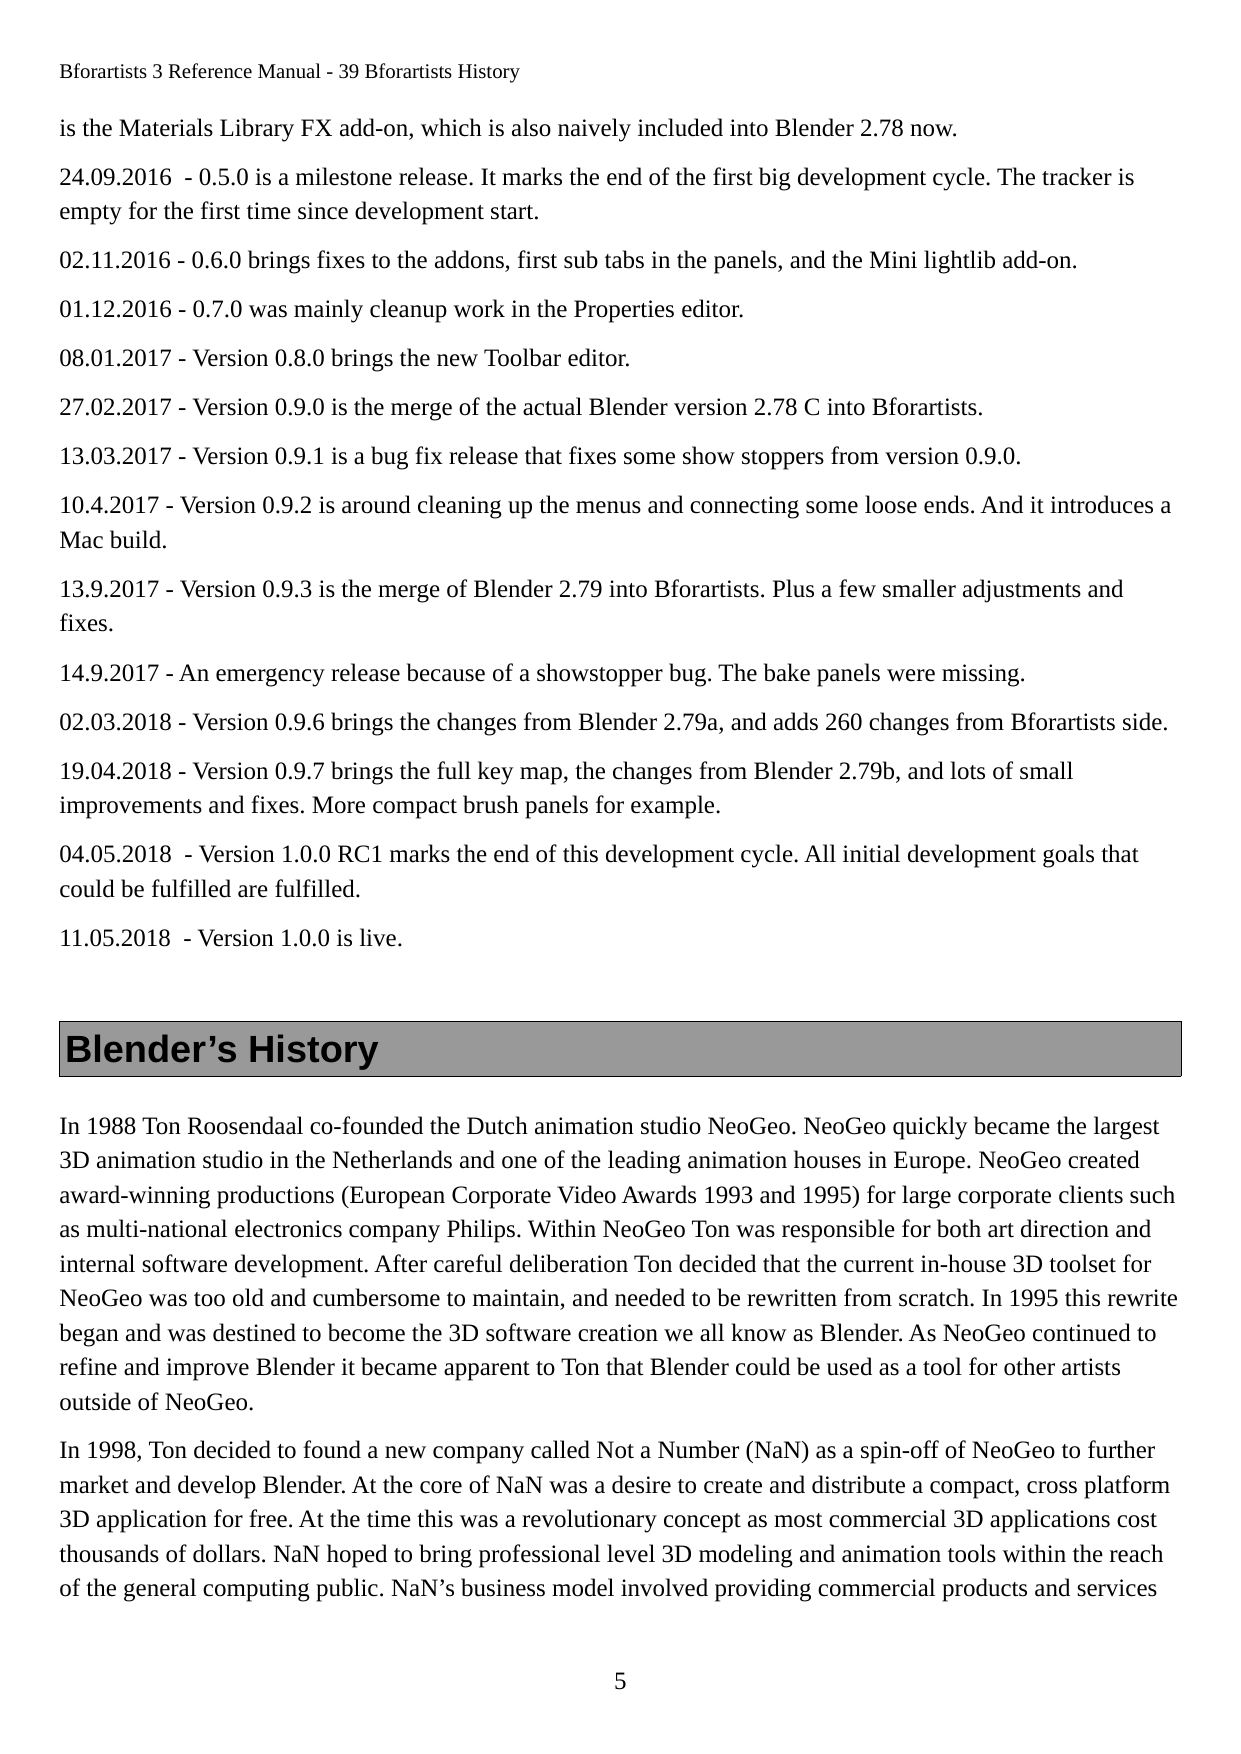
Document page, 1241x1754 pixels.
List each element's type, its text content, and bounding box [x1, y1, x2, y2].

text 08.01.2017 - Version 0.8.0 brings the new Toolbar editor. [59, 343, 1181, 372]
text 19.04.2018 - Version 0.9.7 brings the full key map, the changes from Blender 2.79b, and lots of small improvements and fixes. More compact brush panels for example. [59, 756, 1181, 819]
text In 1988 Ton Roosendaal co-founded the Dutch animation studio NeoGeo. NeoGeo quickly became the largest 3D animation studio in the Netherlands and one of the leading animation houses in Europe. NeoGeo created award-winning productions (European Corporate Video Awards 1993 and 1995) for large corporate clients such as multi-national electronics company Philips. Within NeoGeo Ton was responsible for both art direction and internal software development. After careful deliberation Ton decided that the current in-house 3D toolset for NeoGeo was too old and cumbersome to maintain, and needed to be rewritten from scratch. In 1995 this rewrite began and was destined to become the 3D software creation we all know as Blender. As NeoGeo continued to refine and improve Blender it became apparent to Ton that Blender could be used as a tool for other artists outside of NeoGeo. [59, 1077, 1181, 1415]
text is the Materials Library FX add-on, which is also naively included into Blender 2.78 now. [59, 113, 1181, 141]
text 04.05.2018 - Version 1.0.0 RC1 marks the end of this development cycle. All initial development goals that could be fulfilled are fulfilled. [59, 839, 1181, 902]
text 13.03.2017 - Version 0.9.1 is a bug fix release that fixes some show stoppers from version 0.9.0. [59, 441, 1181, 470]
table_header Blender’s History [60, 1022, 1181, 1076]
text 13.9.2017 - Version 0.9.3 is the merge of Blender 2.79 into Bforartists. Plus a few smaller adjustments and fixes. [59, 574, 1181, 637]
text 27.02.2017 - Version 0.9.0 is the merge of the actual Blender version 2.78 C into Bforartists. [59, 392, 1181, 421]
text In 1998, Ton decided to found a new company called Not a Number (NaN) as a spin-off of NeoGeo to further market and develop Blender. At the core of NaN was a desire to create and distribute a compact, cross platform 3D application for free. At the time this was a revolutionary concept as most commercial 3D applications cost thousands of dollars. NaN hoped to bring professional level 3D modeling and animation tools within the reach of the general computing public. NaN’s business model involved providing commercial products and services [59, 1436, 1181, 1602]
text 10.4.2017 - Version 0.9.2 is around cleaning up the menus and connecting some loose ends. And it introduces a Mac build. [59, 491, 1181, 554]
text 24.09.2016 - 0.5.0 is a milestone release. It marks the end of the first big development cycle. The tracker is empty for the first time since development start. [59, 162, 1181, 225]
text 02.11.2016 - 0.6.0 brings fixes to the addons, first sub tabs in the panels, and the Mini lightlib add-on. [59, 245, 1181, 274]
text 01.12.2016 - 0.7.0 was mainly cleanup work in the Properties editor. [59, 294, 1181, 323]
text 11.05.2018 - Version 1.0.0 is live. [59, 923, 1181, 952]
text 02.03.2018 - Version 0.9.6 brings the changes from Blender 2.79a, and adds 260 changes from Bforartists side. [59, 707, 1181, 735]
text 14.9.2017 - An emergency release because of a showstopper bug. The bake panels were missing. [59, 658, 1181, 686]
